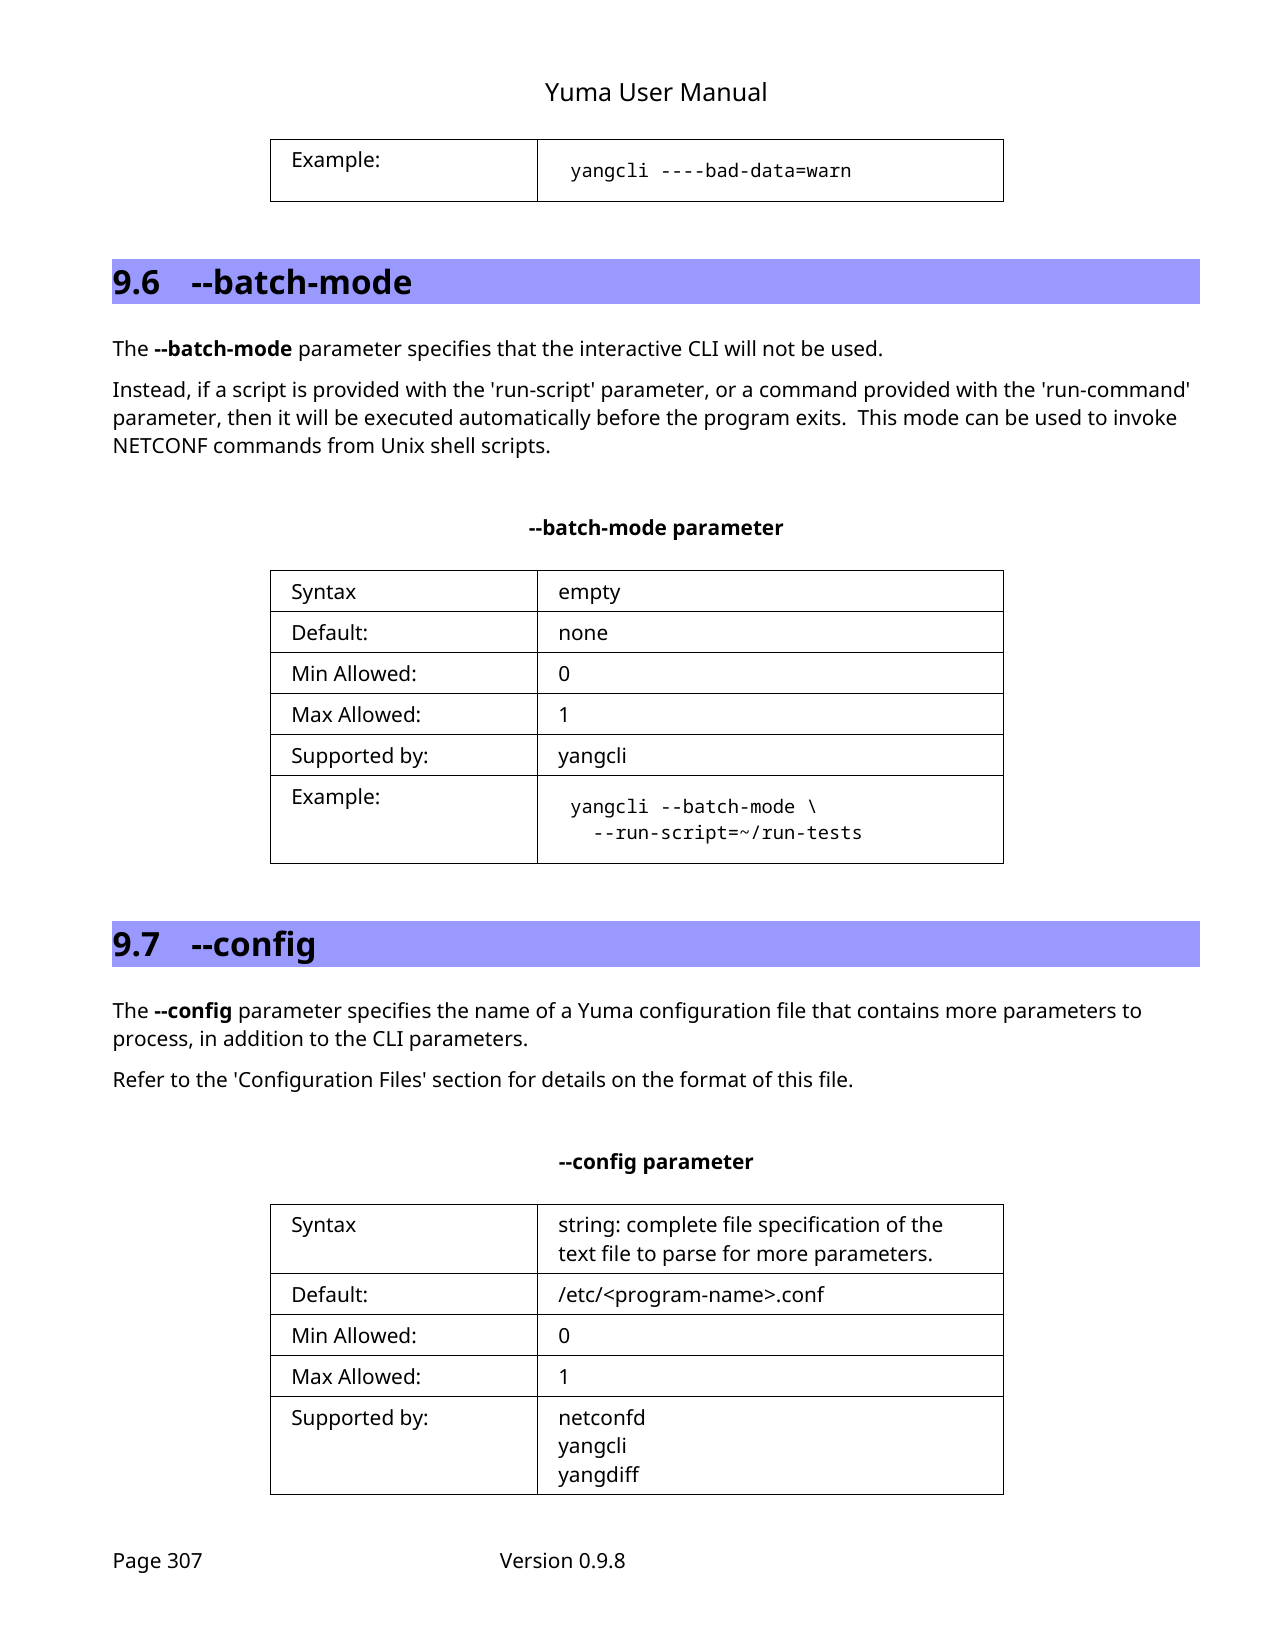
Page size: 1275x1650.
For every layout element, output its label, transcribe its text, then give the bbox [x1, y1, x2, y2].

subtitle --config parameter [127, 1147, 1185, 1175]
table_cell Example: [271, 140, 537, 201]
subtitle --batch-mode [112, 259, 1200, 304]
text The --batch-mode parameter specifies that the interactive CLI will not be used. [112, 334, 1200, 362]
table_header Syntax [271, 1205, 537, 1273]
table_cell yangcli --batch-mode \ --run-script=~/run-tests [538, 776, 1003, 862]
table_cell Min Allowed: [271, 653, 537, 693]
table_cell netconfd yangcli yangdiff [538, 1397, 1003, 1494]
table_cell 0 [538, 1315, 1003, 1355]
text Instead, if a script is provided with the 'run-script' parameter, or a command provided with the 'run-command' parameter, then it will be executed automatically before the program exits. This mode can be used to invoke NETCONF commands from Unix shell scripts. [112, 375, 1200, 460]
table_cell Max Allowed: [271, 694, 537, 734]
table_cell Default: [271, 1274, 537, 1314]
table_cell Supported by: [271, 1397, 537, 1494]
table_cell 1 [538, 1356, 1003, 1396]
table_cell Min Allowed: [271, 1315, 537, 1355]
table_cell none [538, 612, 1003, 652]
table_cell 0 [538, 653, 1003, 693]
text The --config parameter specifies the name of a Yuma configuration file that contains more parameters to process, in addition to the CLI parameters. [112, 996, 1200, 1053]
table_cell Default: [271, 612, 537, 652]
table_cell /etc/<program-name>.conf [538, 1274, 1003, 1314]
table_cell yangcli [538, 735, 1003, 775]
table_cell Max Allowed: [271, 1356, 537, 1396]
table_cell yangcli ----bad-data=warn [538, 140, 1003, 201]
table_cell Supported by: [271, 735, 537, 775]
table_cell 1 [538, 694, 1003, 734]
table_header empty [538, 571, 1003, 611]
table_header string: complete file specification of the text file to parse for more parameters. [538, 1205, 1003, 1273]
subtitle --batch-mode parameter [127, 513, 1185, 542]
table_cell Example: [271, 776, 537, 862]
text Refer to the 'Configuration Files' section for details on the format of this file. [112, 1065, 1200, 1093]
subtitle --config [112, 921, 1200, 967]
table_header Syntax [271, 571, 537, 611]
